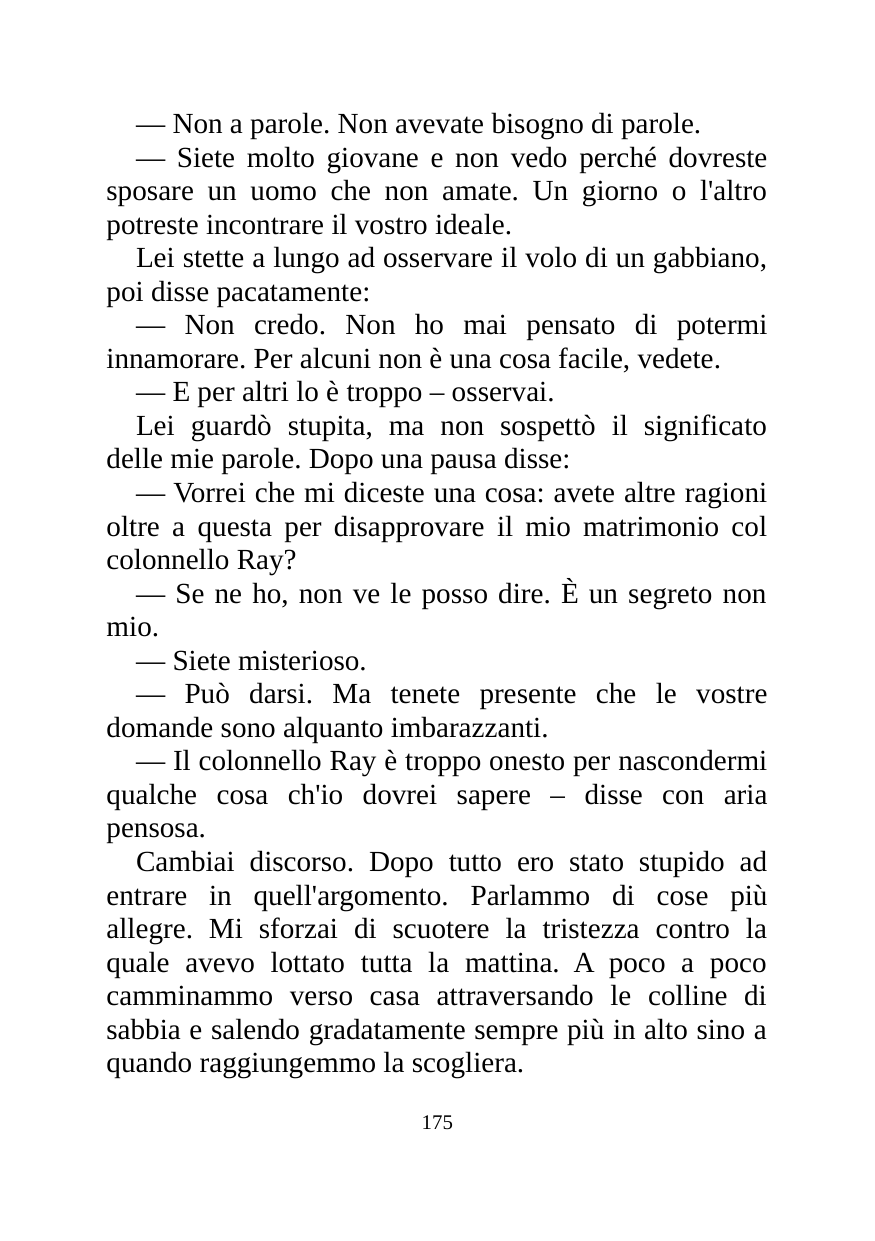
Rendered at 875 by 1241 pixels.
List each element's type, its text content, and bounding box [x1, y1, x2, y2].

text — Non credo. Non ho mai pensato di potermi innamorare. Per alcuni non è una cosa facile, vedete. [106, 307, 768, 374]
text — Siete misterioso. [106, 643, 768, 676]
text — Vorrei che mi diceste una cosa: avete altre ragioni oltre a questa per disapprovare il mio matrimonio col colonnello Ray? [106, 475, 768, 576]
text — E per altri lo è troppo – osservai. [106, 374, 768, 408]
text Lei stette a lungo ad osservare il volo di un gabbiano, poi disse pacatamente: [106, 240, 768, 307]
text — Se ne ho, non ve le posso dire. È un segreto non mio. [106, 576, 768, 643]
text Lei guardò stupita, ma non sospettò il significato delle mie parole. Dopo una pausa disse: [106, 408, 768, 475]
text — Può darsi. Ma tenete presente che le vostre domande sono alquanto imbarazzanti. [106, 676, 768, 743]
text — Siete molto giovane e non vedo perché dovreste sposare un uomo che non amate. Un giorno o l'altro potreste incontrare il vostro ideale. [106, 140, 768, 240]
text — Il colonnello Ray è troppo onesto per nascondermi qualche cosa ch'io dovrei sapere – disse con aria pensosa. [106, 743, 768, 844]
text Cambiai discorso. Dopo tutto ero stato stupido ad entrare in quell'argomento. Parlammo di cose più allegre. Mi sforzai di scuotere la tristezza contro la quale avevo lottato tutta la mattina. A poco a poco camminammo verso casa attraversando le colline di sabbia e salendo gradatamente sempre più in alto sino a quando raggiungemmo la scogliera. [106, 844, 768, 1079]
text — Non a parole. Non avevate bisogno di parole. [106, 106, 768, 140]
